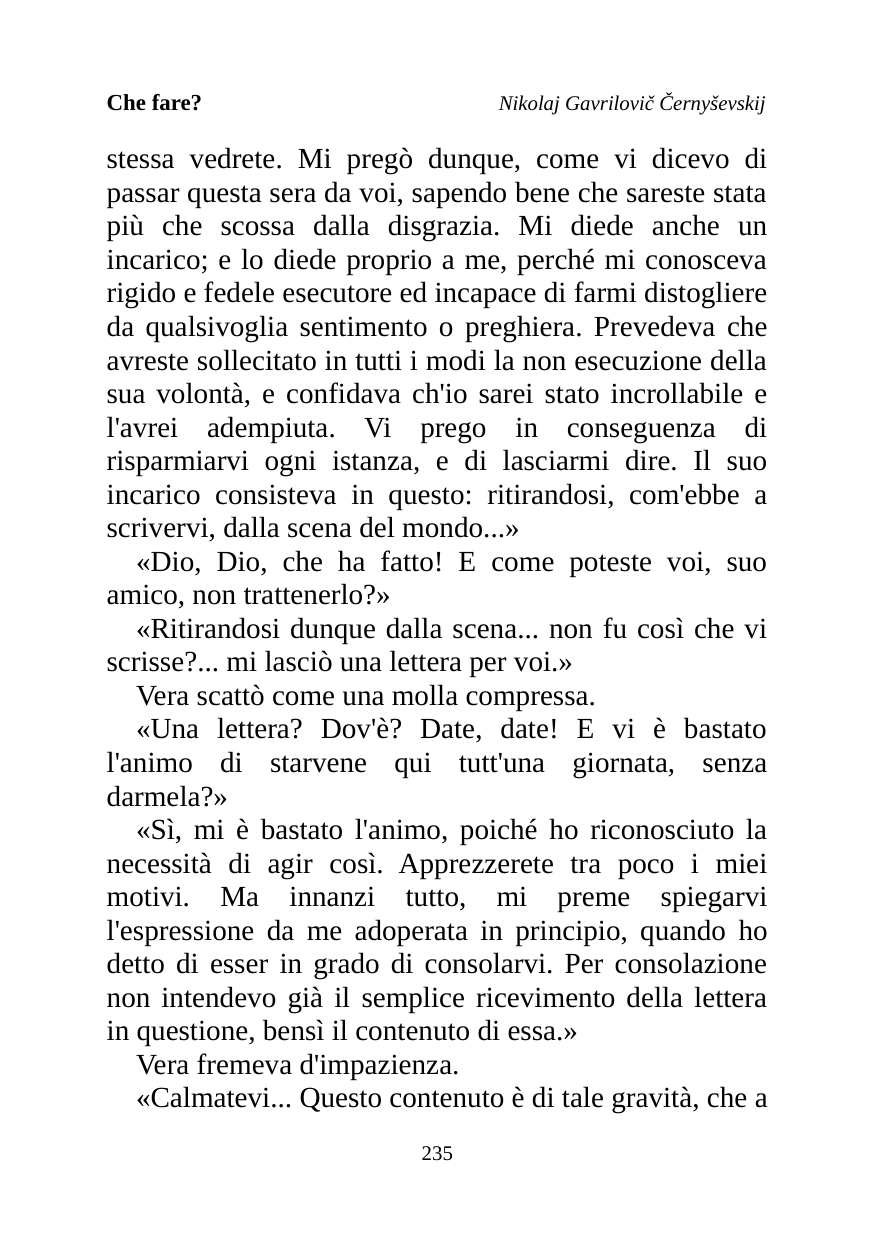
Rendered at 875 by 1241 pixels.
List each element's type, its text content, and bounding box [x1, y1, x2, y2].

text Vera fremeva d'impazienza. [106, 1047, 768, 1081]
text «Calmatevi... Questo contenuto è di tale gravità, che a [106, 1081, 768, 1114]
text «Dio, Dio, che ha fatto! E come poteste voi, suo amico, non trattenerlo?» [106, 544, 768, 611]
text Vera scattò come una molla compressa. [106, 678, 768, 712]
text «Sì, mi è bastato l'animo, poiché ho riconosciuto la necessità di agir così. Apprezzerete tra poco i miei motivi. Ma innanzi tutto, mi preme spiegarvi l'espressione da me adoperata in principio, quando ho detto di esser in grado di consolarvi. Per consolazione non intendevo già il semplice ricevimento della lettera in questione, bensì il contenuto di essa.» [106, 812, 768, 1047]
text stessa vedrete. Mi pregò dunque, come vi dicevo di passar questa sera da voi, sapendo bene che sareste stata più che scossa dalla disgrazia. Mi diede anche un incarico; e lo diede proprio a me, perché mi conosceva rigido e fedele esecutore ed incapace di farmi distogliere da qualsivoglia sentimento o preghiera. Prevedeva che avreste sollecitato in tutti i modi la non esecuzione della sua volontà, e confidava ch'io sarei stato incrollabile e l'avrei adempiuta. Vi prego in conseguenza di risparmiarvi ogni istanza, e di lasciarmi dire. Il suo incarico consisteva in questo: ritirandosi, com'ebbe a scrivervi, dalla scena del mondo...» [106, 141, 768, 544]
text «Una lettera? Dov'è? Date, date! E vi è bastato l'animo di starvene qui tutt'una giornata, senza darmela?» [106, 712, 768, 812]
text «Ritirandosi dunque dalla scena... non fu così che vi scrisse?... mi lasciò una lettera per voi.» [106, 611, 768, 678]
